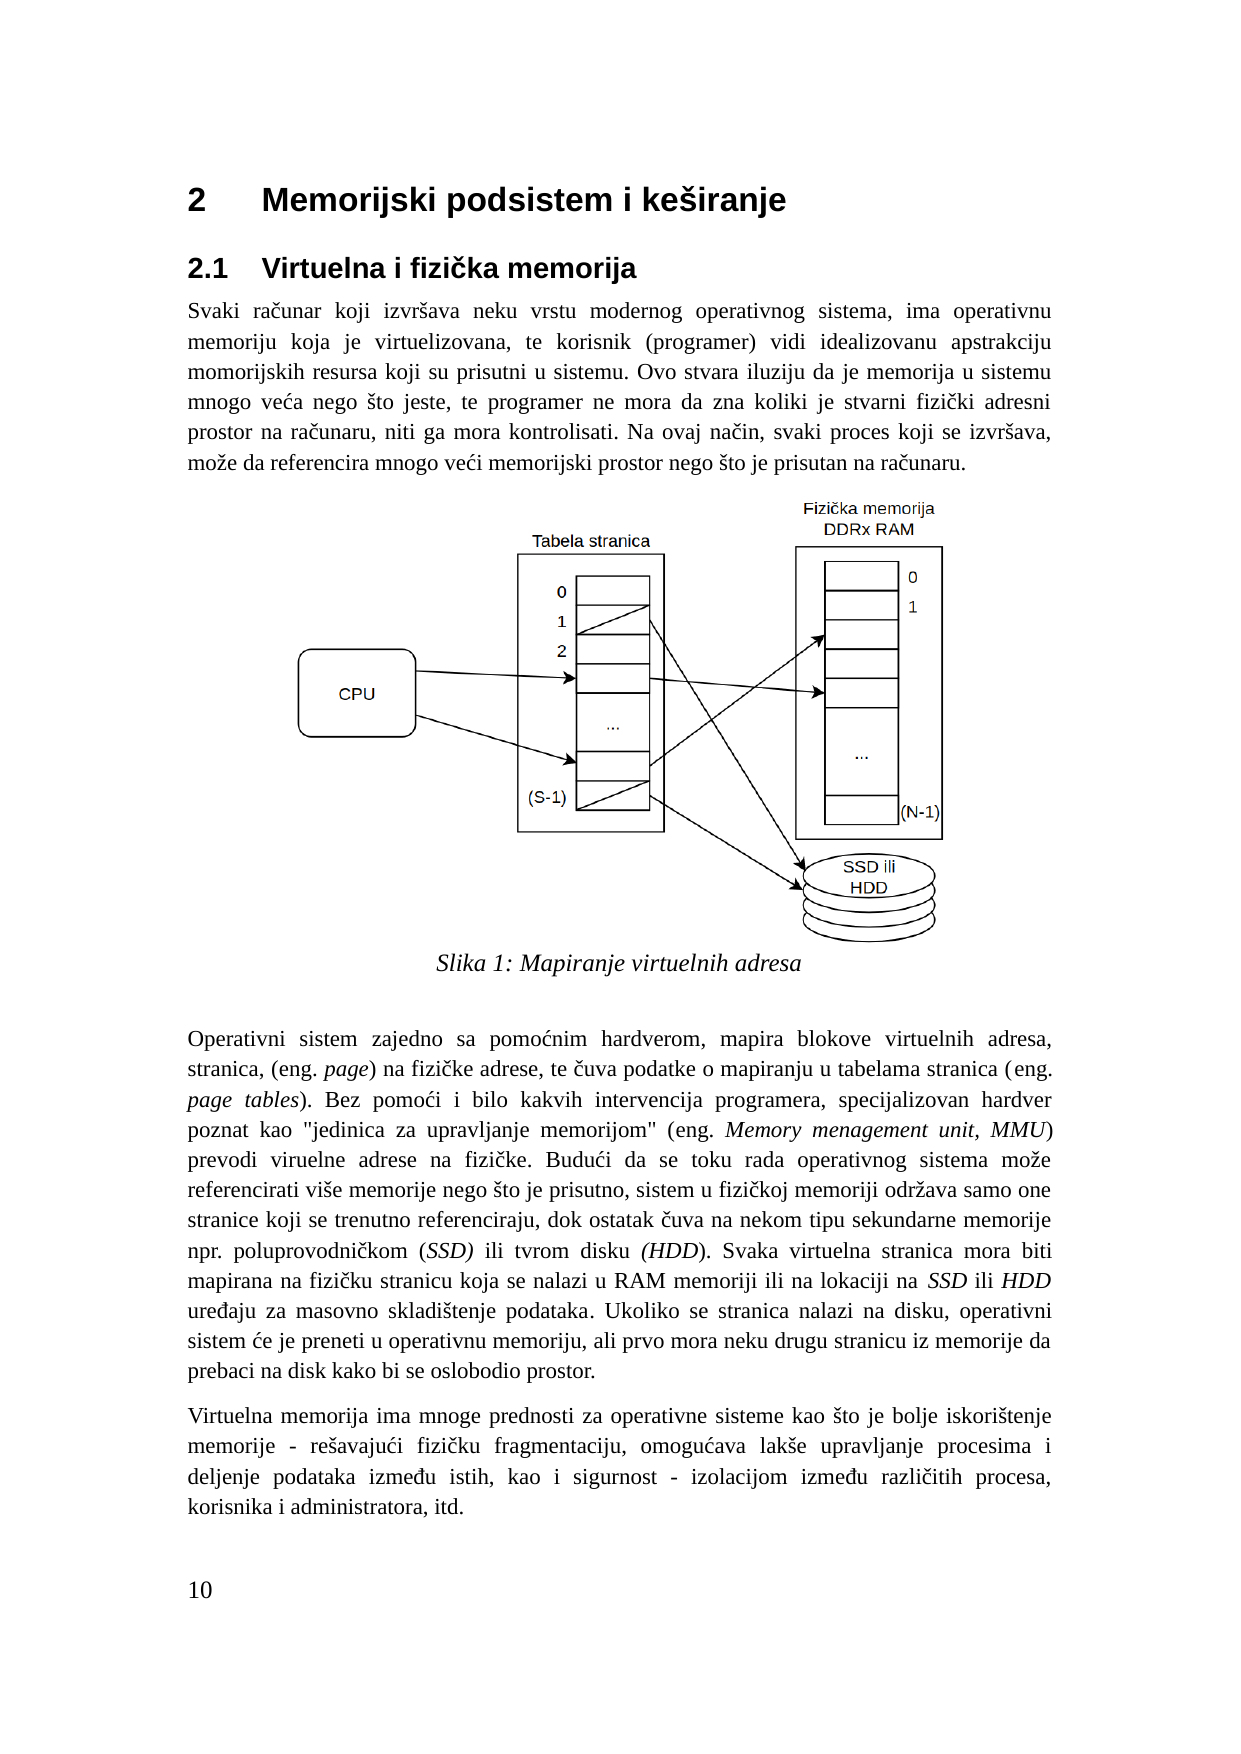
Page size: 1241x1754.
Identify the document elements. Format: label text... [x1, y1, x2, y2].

text Operativni sistem zajedno sa pomoćnim hardverom, mapira blokove virtuelnih adresa, stranica, (eng. page) na fizičke adrese, te čuva podatke o mapiranju u tabelama stranica (eng. page tables). Bez pomoći i bilo kakvih intervencija programera, specijalizovan hardver poznat kao "jedinica za upravljanje memorijom" (eng. Memory menagement unit, MMU) prevodi viruelne adrese na fizičke. Budući da se toku rada operativnog sistema može referencirati više memorije nego što je prisutno, sistem u fizičkoj memoriji održava samo one stranice koji se trenutno referenciraju, dok ostatak čuva na nekom tipu sekundarne memorije npr. poluprovodničkom (SSD) ili tvrom disku (HDD). Svaka virtuelna stranica mora biti mapirana na fizičku stranicu koja se nalazi u RAM memoriji ili na lokaciji na SSD ili HDD uređaju za masovno skladištenje podataka. Ukoliko se stranica nalazi na disku, operativni sistem će je preneti u operativnu memoriju, ali prvo mora neku drugu stranicu iz memorije da prebaci na disk kako bi se oslobodio prostor. [187, 1025, 1053, 1384]
subtitle Memorijski podsistem i keširanje [187, 179, 1053, 218]
text Virtuelna memorija ima mnoge prednosti za operativne sisteme kao što je bolje iskorištenje memorije - rešavajući fizičku fragmentaciju, omogućava lakše upravljanje procesima i deljenje podataka između istih, kao i sigurnost - izolacijom između različitih procesa, korisnika i administratora, itd. [187, 1402, 1053, 1519]
subtitle Virtuelna i fizička memorija [187, 251, 1053, 285]
picture [279, 493, 961, 948]
text Svaki računar koji izvršava neku vrstu modernog operativnog sistema, ima operativnu memoriju koja je virtuelizovana, te korisnik (programer) vidi idealizovanu apstrakciju momorijskih resursa koji su prisutni u sistemu. Ovo stvara iluziju da je memorija u sistemu mnogo veća nego što jeste, te programer ne mora da zna koliki je stvarni fizički adresni prostor na računaru, niti ga mora kontrolisati. Na ovaj način, svaki proces koji se izvršava, može da referencira mnogo veći memorijski prostor nego što je prisutan na računaru. [187, 297, 1053, 475]
text Slika 1: Mapiranje virtuelnih adresa [280, 948, 961, 977]
